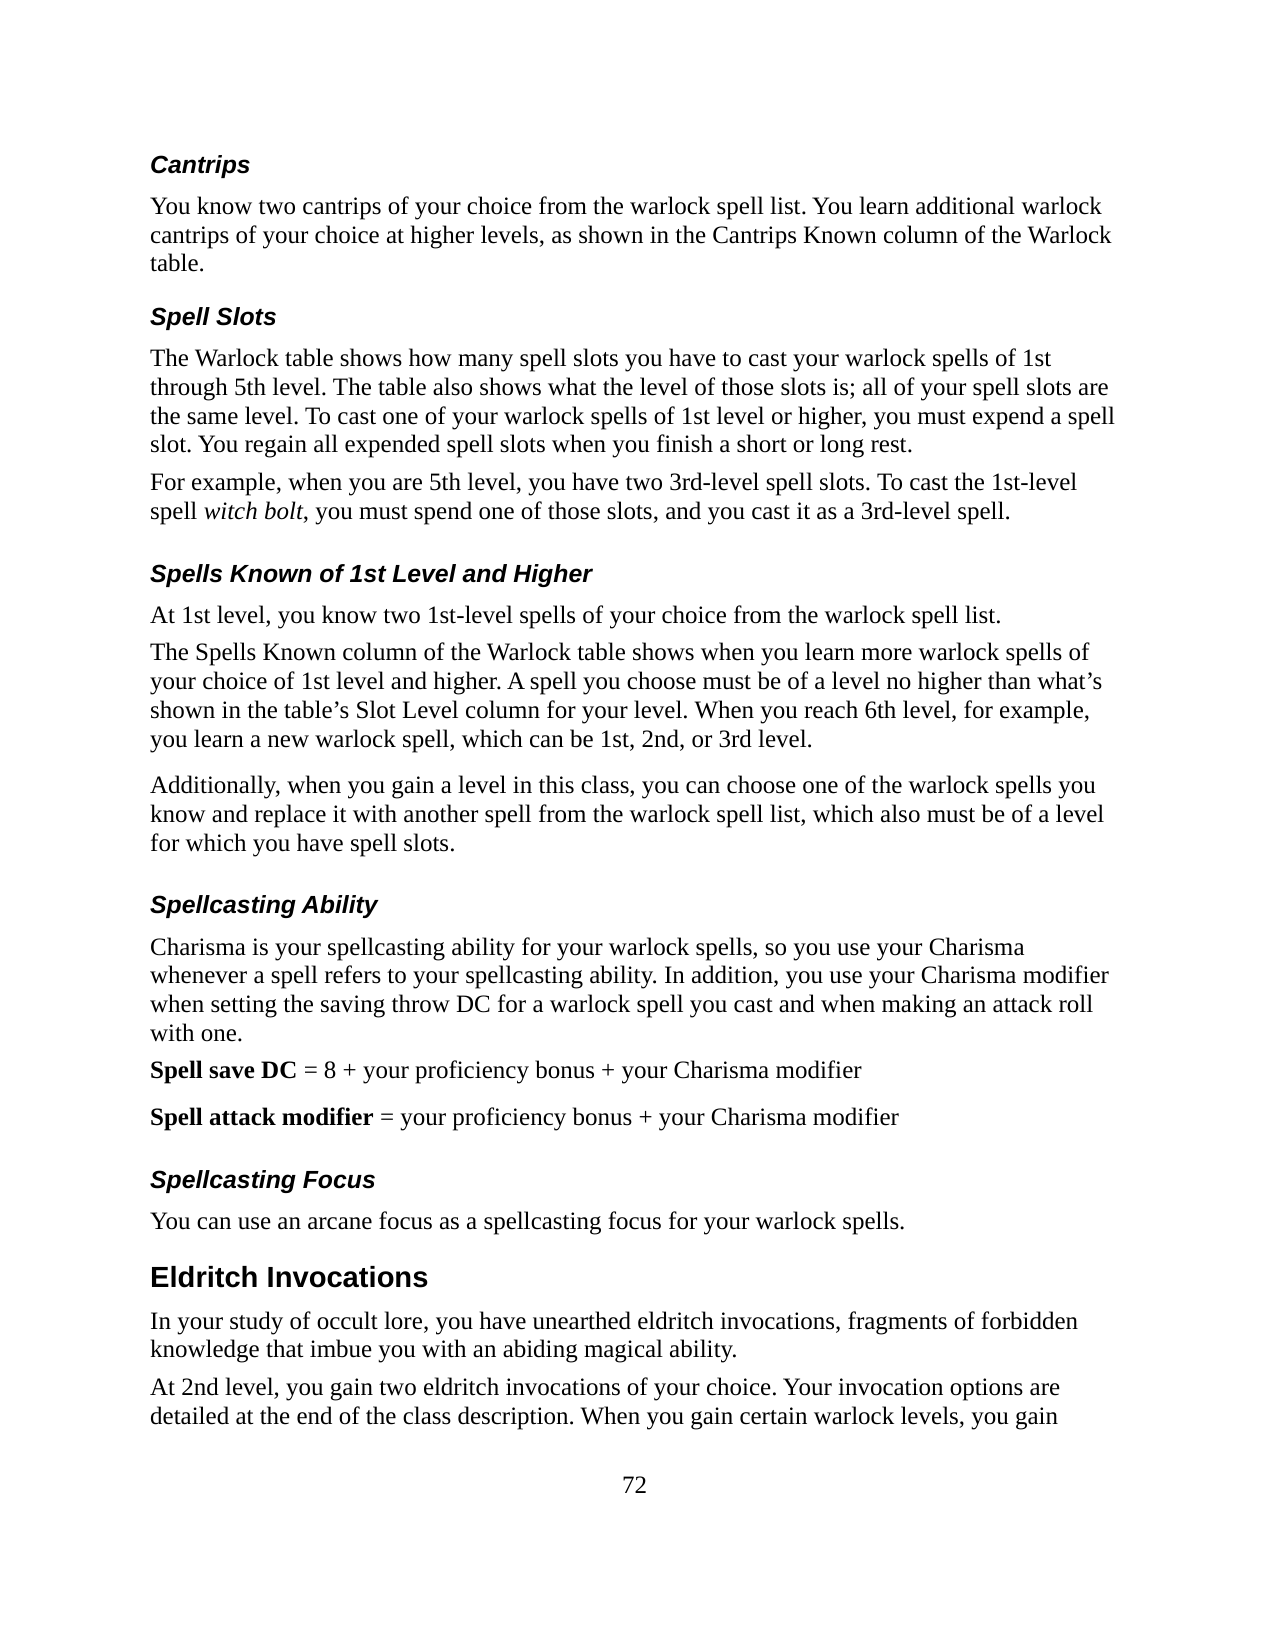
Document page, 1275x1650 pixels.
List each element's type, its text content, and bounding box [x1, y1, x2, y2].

text The Spells Known column of the Warlock table shows when you learn more warlock spells of your choice of 1st level and higher. A spell you choose must be of a level no higher than what’s shown in the table’s Slot Level column for your level. When you reach 6th level, for example, you learn a new warlock spell, which can be 1st, 2nd, or 3rd level. [150, 637, 1125, 752]
subtitle Spellcasting Focus [150, 1165, 1125, 1193]
subtitle Eldritch Invocations [150, 1260, 1125, 1293]
subtitle Cantrips [150, 150, 1125, 178]
text Spell save DC = 8 + your proficiency bonus + your Charisma modifier [150, 1056, 1125, 1084]
text In your study of occult lore, you have unearthed eldritch invocations, fragments of forbidden knowledge that imbue you with an abiding magical ability. [150, 1306, 1125, 1363]
text At 1st level, you know two 1st-level spells of your choice from the warlock spell list. [150, 600, 1125, 628]
text The Warlock table shows how many spell slots you have to cast your warlock spells of 1st through 5th level. The table also shows what the level of those slots is; all of your spell slots are the same level. To cast one of your warlock spells of 1st level or higher, you must expend a spell slot. You regain all expended spell slots when you finish a short or long rest. [150, 343, 1125, 458]
text For example, when you are 5th level, you have two 3rd-level spell slots. To cast the 1st-level spell witch bolt, you must spend one of those slots, and you cast it as a 3rd-level spell. [150, 467, 1125, 525]
text Spell attack modifier = your proficiency bonus + your Charisma modifier [150, 1102, 1125, 1131]
text You know two cantrips of your choice from the warlock spell list. You learn additional warlock cantrips of your choice at higher levels, as shown in the Cantrips Known column of the Warlock table. [150, 191, 1125, 277]
subtitle Spellcasting Ability [150, 891, 1125, 919]
text Charisma is your spellcasting ability for your warlock spells, so you use your Charisma whenever a spell refers to your spellcasting ability. In addition, you use your Charisma modifier when setting the saving throw DC for a warlock spell you cast and when making an attack roll with one. [150, 932, 1125, 1047]
text Additionally, when you gain a level in this class, you can choose one of the warlock spells you know and replace it with another spell from the warlock spell list, which also must be of a level for which you have spell slots. [150, 770, 1125, 857]
subtitle Spells Known of 1st Level and Higher [150, 559, 1125, 587]
text You can use an arcane focus as a spellcasting focus for your warlock spells. [150, 1206, 1125, 1235]
subtitle Spell Slots [150, 302, 1125, 331]
text At 2nd level, you gain two eldritch invocations of your choice. Your invocation options are detailed at the end of the class description. When you gain certain warlock levels, you gain [150, 1372, 1125, 1430]
